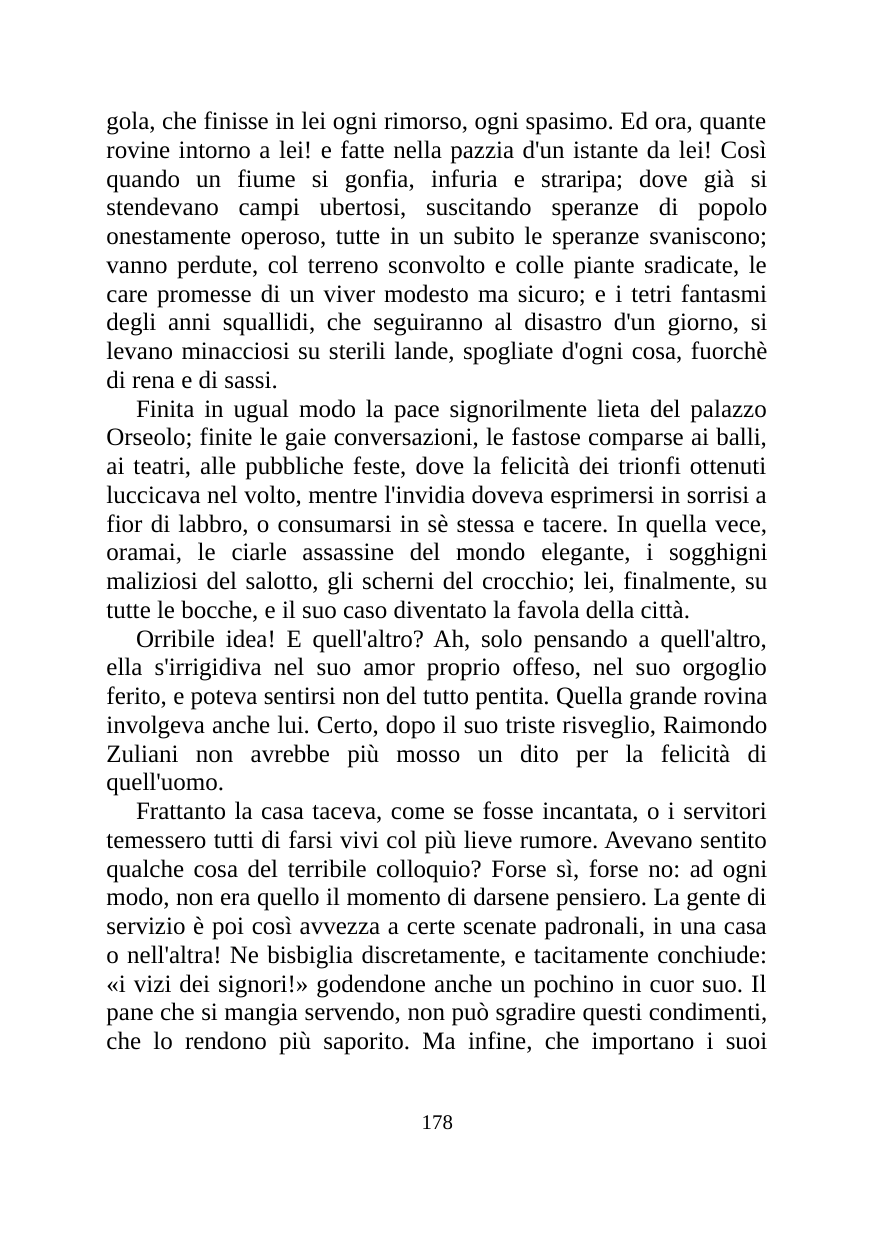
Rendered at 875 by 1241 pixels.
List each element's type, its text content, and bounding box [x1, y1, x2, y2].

text Frattanto la casa taceva, come se fosse incantata, o i servitori temessero tutti di farsi vivi col più lieve rumore. Avevano sentito qualche cosa del terribile colloquio? Forse sì, forse no: ad ogni modo, non era quello il momento di darsene pensiero. La gente di servizio è poi così avvezza a certe scenate padronali, in una casa o nell'altra! Ne bisbiglia discretamente, e tacitamente conchiude: «i vizi dei signori!» godendone anche un pochino in cuor suo. Il pane che si mangia servendo, non può sgradire questi condimenti, che lo rendono più saporito. Ma infine, che importano i suoi [106, 796, 768, 1055]
text Finita in ugual modo la pace signorilmente lieta del palazzo Orseolo; finite le gaie conversazioni, le fastose comparse ai balli, ai teatri, alle pubbliche feste, dove la felicità dei trionfi ottenuti luccicava nel volto, mentre l'invidia doveva esprimersi in sorrisi a fior di labbro, o consumarsi in sè stessa e tacere. In quella vece, oramai, le ciarle assassine del mondo elegante, i sogghigni maliziosi del salotto, gli scherni del crocchio; lei, finalmente, su tutte le bocche, e il suo caso diventato la favola della città. [106, 394, 768, 624]
text Orribile idea! E quell'altro? Ah, solo pensando a quell'altro, ella s'irrigidiva nel suo amor proprio offeso, nel suo orgoglio ferito, e poteva sentirsi non del tutto pentita. Quella grande rovina involgeva anche lui. Certo, dopo il suo triste risveglio, Raimondo Zuliani non avrebbe più mosso un dito per la felicità di quell'uomo. [106, 624, 768, 796]
text gola, che finisse in lei ogni rimorso, ogni spasimo. Ed ora, quante rovine intorno a lei! e fatte nella pazzia d'un istante da lei! Così quando un fiume si gonfia, infuria e straripa; dove già si stendevano campi ubertosi, suscitando speranze di popolo onestamente operoso, tutte in un subito le speranze svaniscono; vanno perdute, col terreno sconvolto e colle piante sradicate, le care promesse di un viver modesto ma sicuro; e i tetri fantasmi degli anni squallidi, che seguiranno al disastro d'un giorno, si levano minacciosi su sterili lande, spogliate d'ogni cosa, fuorchè di rena e di sassi. [106, 106, 768, 394]
